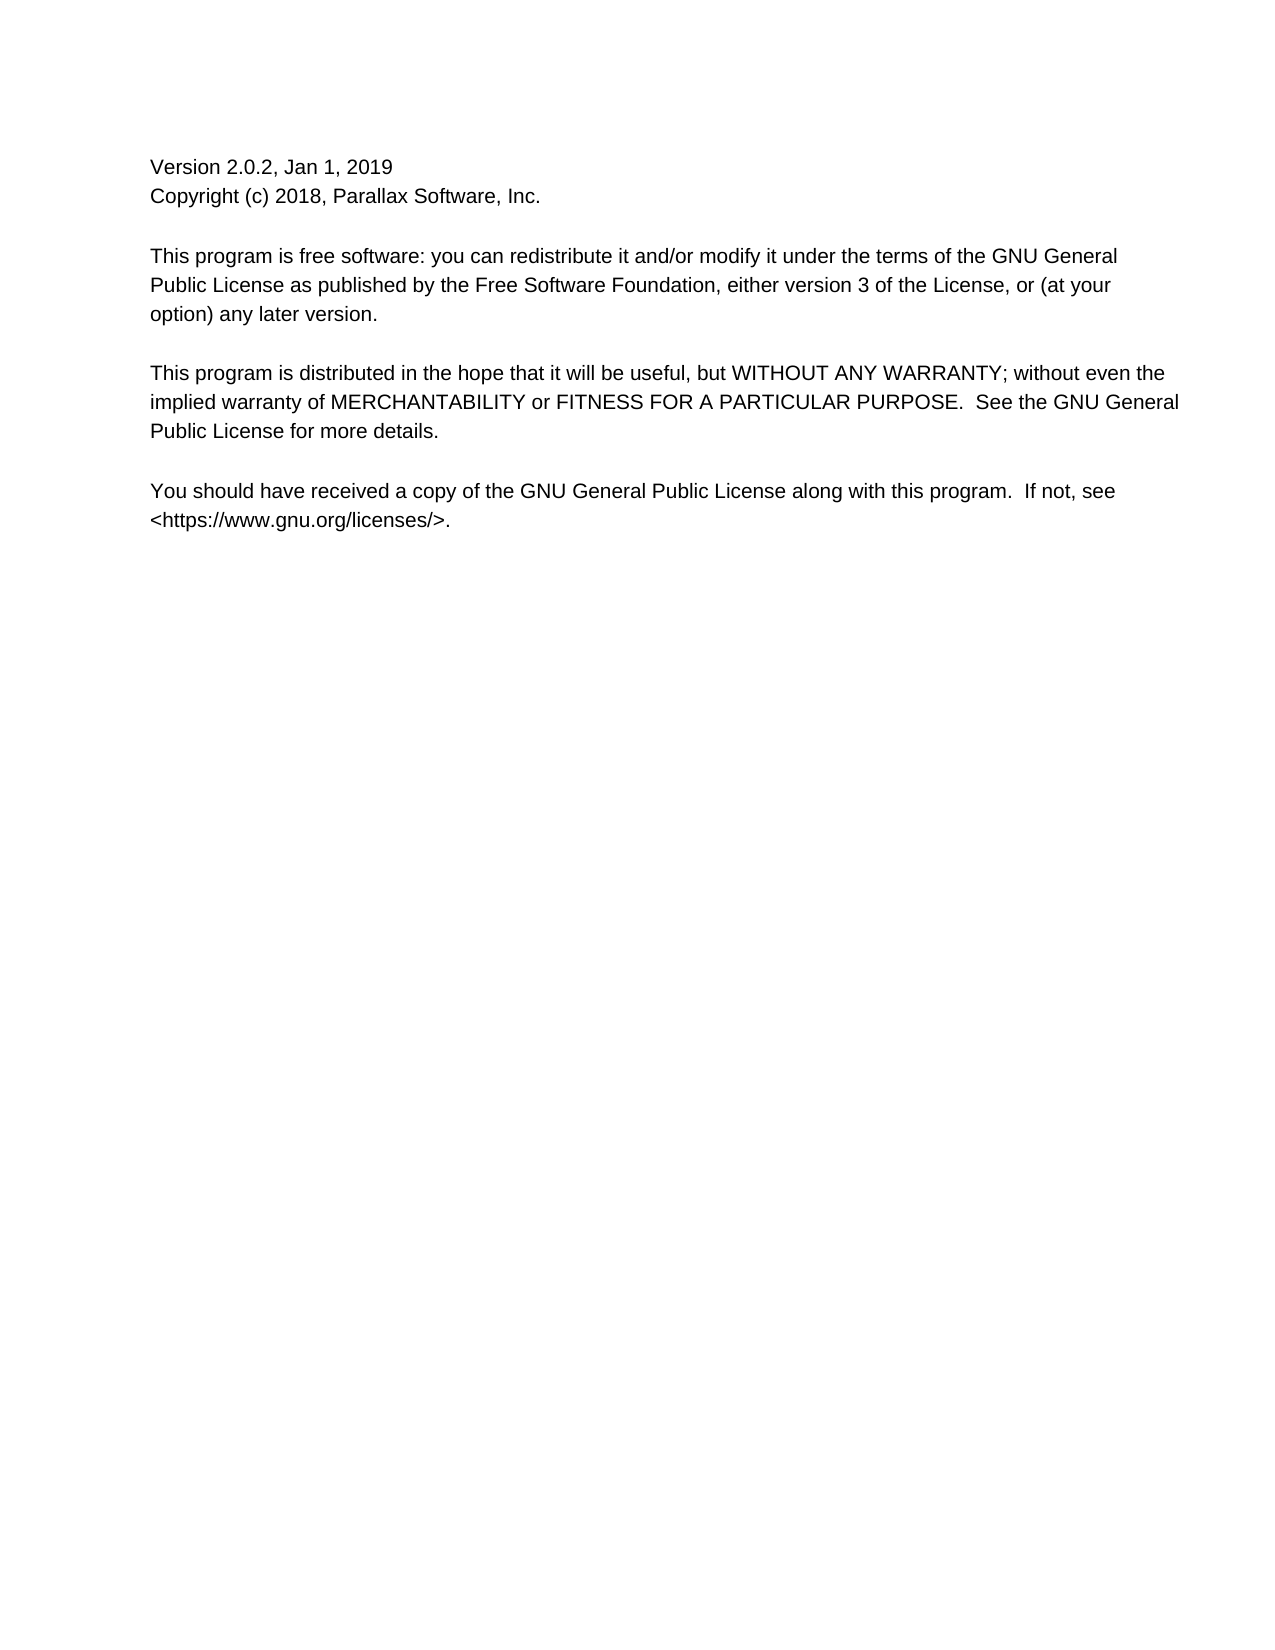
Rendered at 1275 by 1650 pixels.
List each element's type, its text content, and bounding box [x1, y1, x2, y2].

text This program is distributed in the hope that it will be useful, but WITHOUT ANY WARRANTY; without even the implied warranty of MERCHANTABILITY or FITNESS FOR A PARTICULAR PURPOSE. See the GNU General Public License for more details. [150, 356, 1180, 443]
text Version 2.0.2, Jan 1, 2019 Copyright (c) 2018, Parallax Software, Inc. [150, 150, 1180, 208]
text This program is free software: you can redistribute it and/or modify it under the terms of the GNU General Public License as published by the Free Software Foundation, either version 3 of the License, or (at your option) any later version. [150, 238, 1180, 326]
text You should have received a copy of the GNU General Public License along with this program. If not, see <https://www.gnu.org/licenses/>. [150, 473, 1180, 532]
